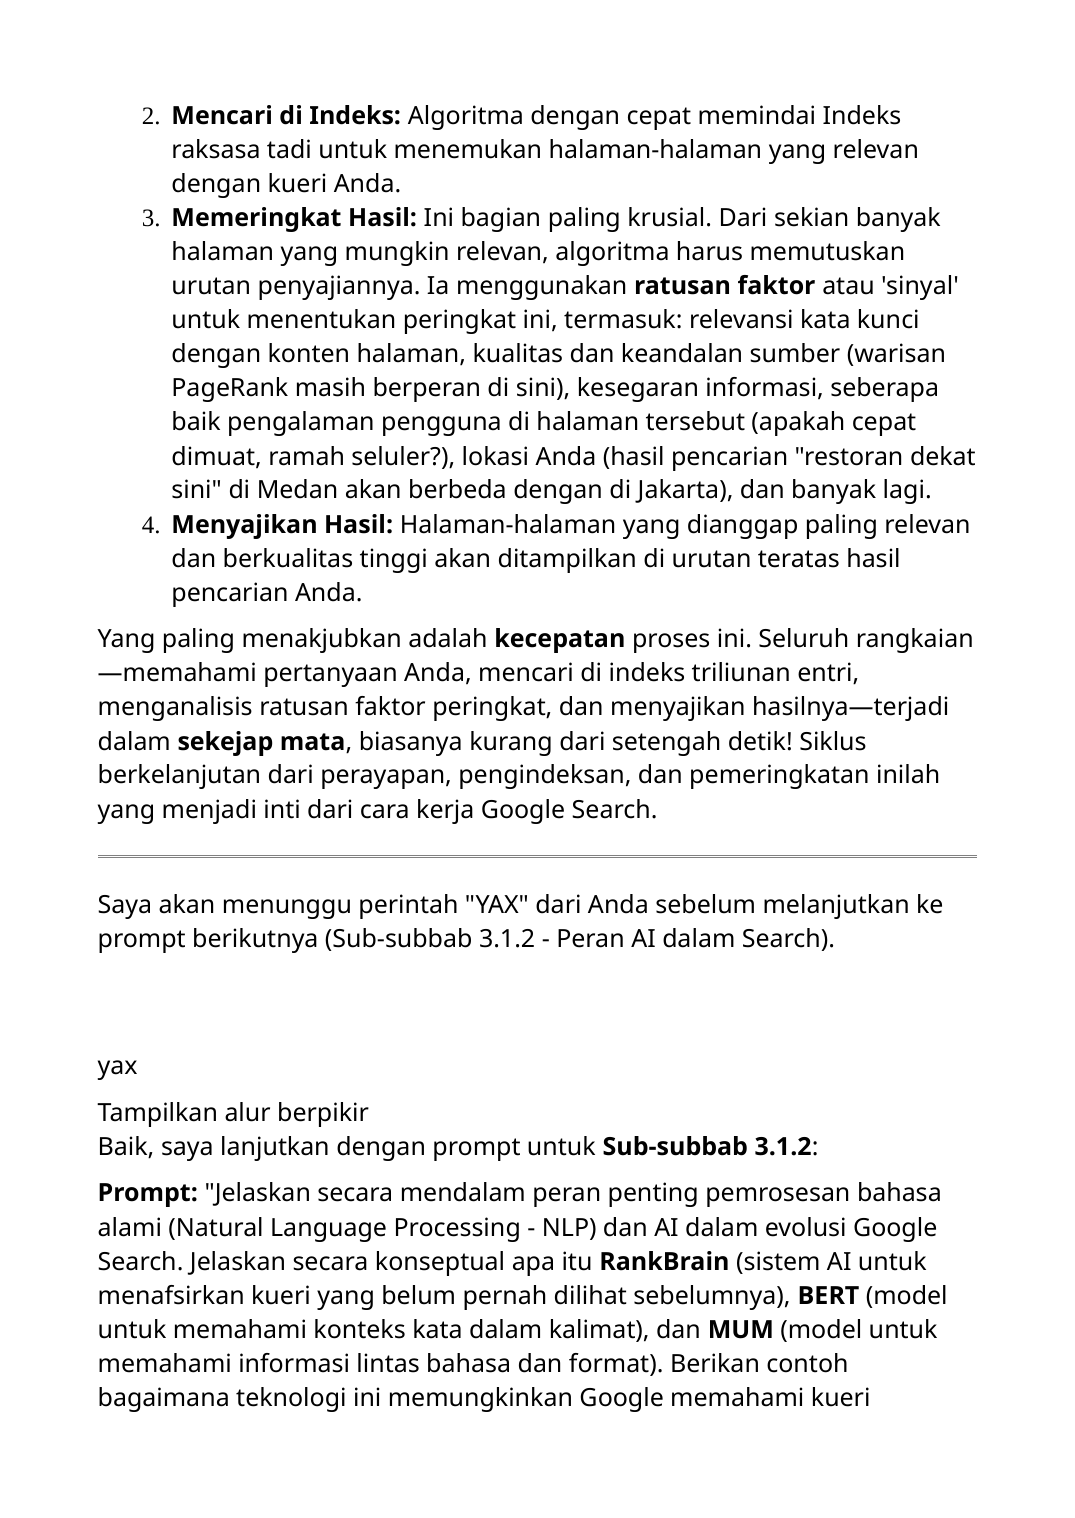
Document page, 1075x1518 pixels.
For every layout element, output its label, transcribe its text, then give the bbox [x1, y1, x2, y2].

text yax [97, 1048, 977, 1082]
text Prompt: "Jelaskan secara mendalam peran penting pemrosesan bahasa alami (Natural Language Processing - NLP) dan AI dalam evolusi Google Search. Jelaskan secara konseptual apa itu RankBrain (sistem AI untuk menafsirkan kueri yang belum pernah dilihat sebelumnya), BERT (model untuk memahami konteks kata dalam kalimat), dan MUM (model untuk memahami informasi lintas bahasa dan format). Berikan contoh bagaimana teknologi ini memungkinkan Google memahami kueri [97, 1175, 977, 1413]
text Tampilkan alur berpikir [97, 1094, 977, 1128]
list Memeringkat Hasil: Ini bagian paling krusial. Dari sekian banyak halaman yang mungkin relevan, algoritma harus memutuskan urutan penyajiannya. Ia menggunakan ratusan faktor atau 'sinyal' untuk menentukan peringkat ini, termasuk: relevansi kata kunci dengan konten halaman, kualitas dan keandalan sumber (warisan PageRank masih berperan di sini), kesegaran informasi, seberapa baik pengalaman pengguna di halaman tersebut (apakah cepat dimuat, ramah seluler?), lokasi Anda (hasil pencarian "restoran dekat sini" di Medan akan berbeda dengan di Jakarta), dan banyak lagi. [142, 200, 977, 506]
text Saya akan menunggu perintah "YAX" dari Anda sebelum melanjutkan ke prompt berikutnya (Sub-subbab 3.1.2 - Peran AI dalam Search). [97, 887, 977, 955]
text Baik, saya lanjutkan dengan prompt untuk Sub-subbab 3.1.2: [97, 1128, 977, 1163]
text Yang paling menakjubkan adalah kecepatan proses ini. Seluruh rangkaian—memahami pertanyaan Anda, mencari di indeks triliunan entri, menganalisis ratusan faktor peringkat, dan menyajikan hasilnya—terjadi dalam sekejap mata, biasanya kurang dari setengah detik! Siklus berkelanjutan dari perayapan, pengindeksan, dan pemeringkatan inilah yang menjadi inti dari cara kerja Google Search. [97, 621, 977, 825]
list Mencari di Indeks: Algoritma dengan cepat memindai Indeks raksasa tadi untuk menemukan halaman-halaman yang relevan dengan kueri Anda. [142, 97, 977, 200]
list Menyajikan Hasil: Halaman-halaman yang dianggap paling relevan dan berkualitas tinggi akan ditampilkan di urutan teratas hasil pencarian Anda. [142, 506, 977, 608]
